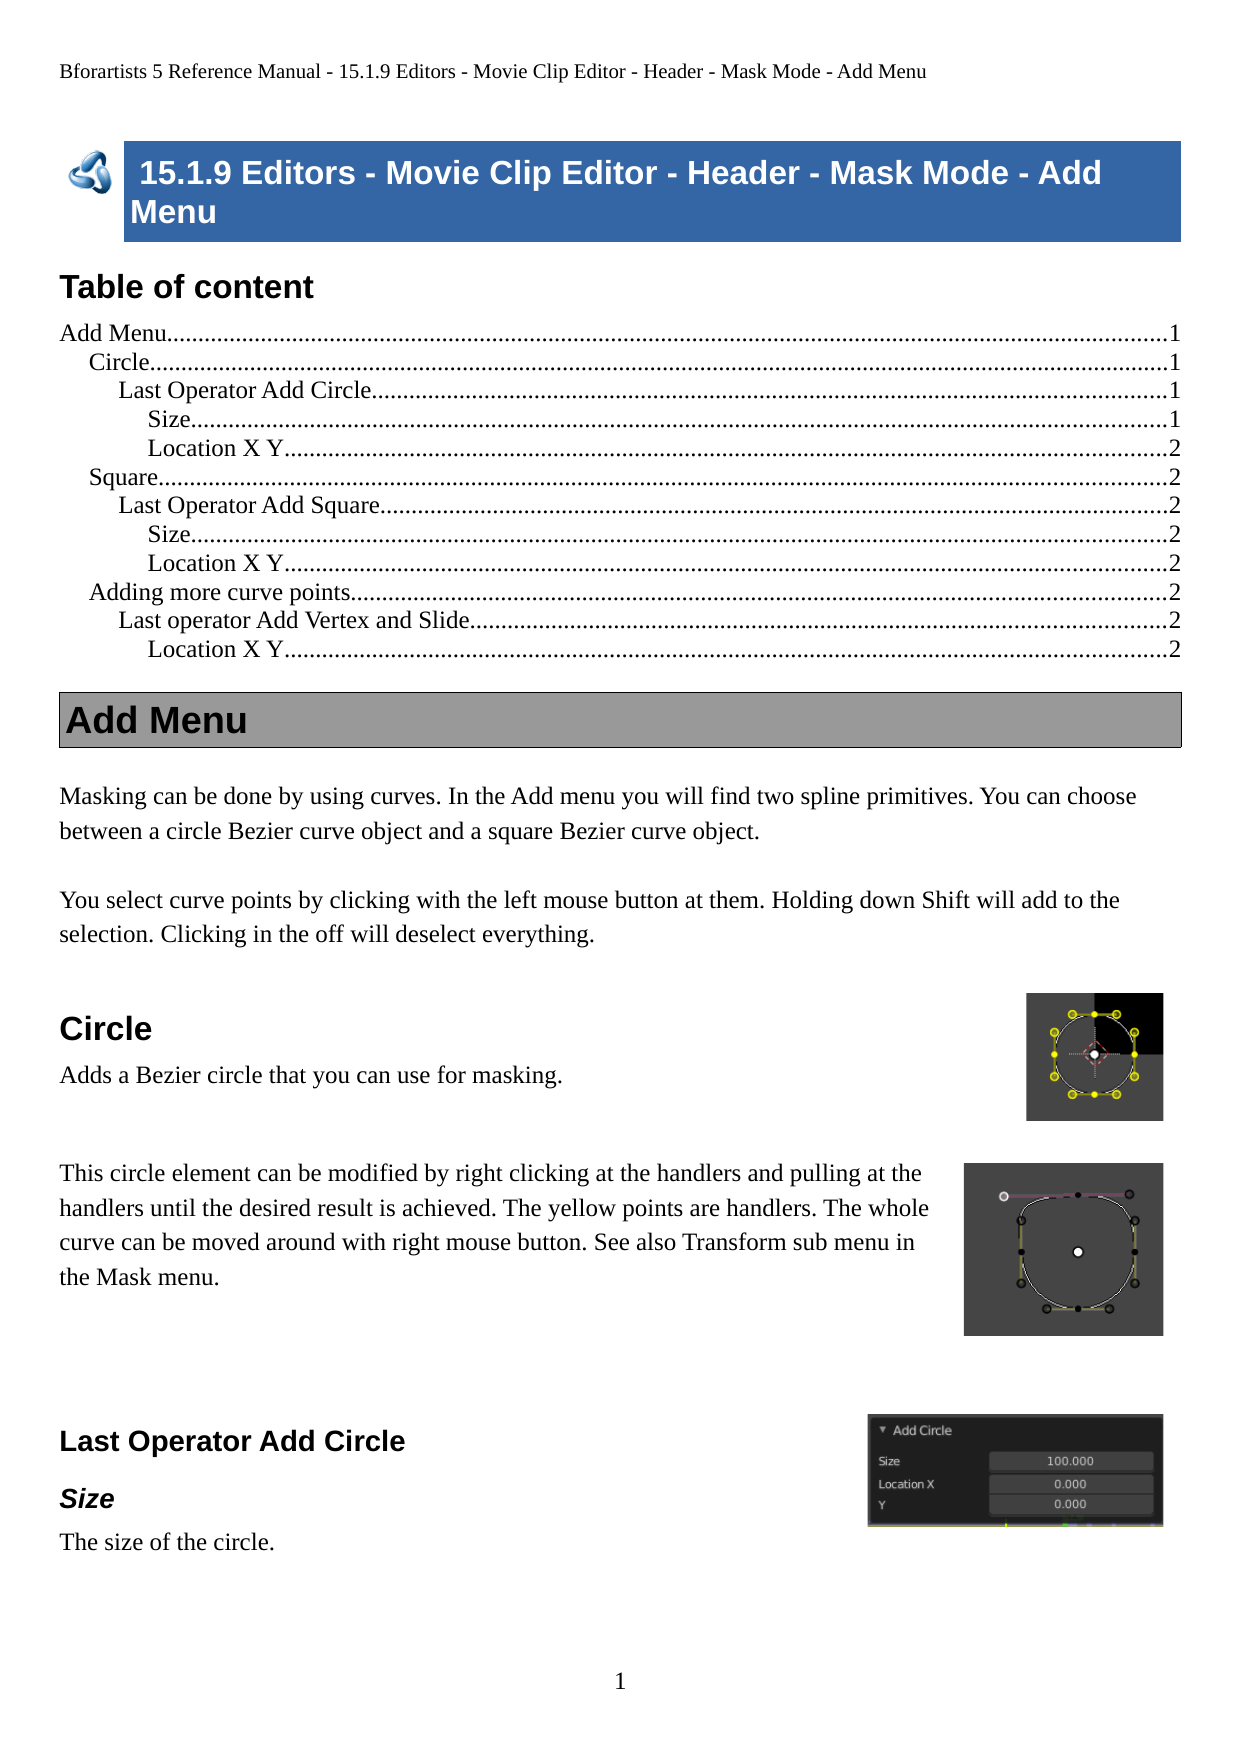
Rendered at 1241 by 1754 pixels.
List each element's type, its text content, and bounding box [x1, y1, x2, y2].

text Adds a Bezier circle that you can use for masking. [59, 1060, 1026, 1089]
text Last Operator Add Circle 1 [118, 375, 1181, 404]
text Location X Y 2 [147, 634, 1181, 663]
text Size 2 [147, 519, 1181, 548]
subtitle [1164, 1424, 1181, 1457]
text Location X Y 2 [147, 433, 1181, 462]
text This circle element can be modified by right clicking at the handlers and pulling at the handlers until the desired result is achieved. The yellow points are handlers. The whole curve can be moved around with right mouse button. See also Transform sub menu in the Mask menu. [59, 1158, 1181, 1291]
subtitle Circle [59, 1009, 1026, 1048]
subtitle [1164, 1482, 1181, 1514]
text Location X Y 2 [147, 548, 1181, 577]
text Add Menu 1 [59, 318, 1181, 347]
text Adding more curve points 2 [88, 577, 1181, 605]
table_header 15.1.9 Editors - Movie Clip Editor - Header - Mask Mode - Add Menu [124, 141, 1181, 242]
text Square 2 [88, 462, 1181, 490]
subtitle Size [59, 1482, 867, 1514]
picture [963, 1163, 1164, 1336]
text Circle 1 [88, 347, 1181, 375]
picture [1026, 993, 1164, 1121]
text You select curve points by clicking with the left mouse button at them. Holding down Shift will add to the selection. Clicking in the off will deselect everything. [59, 885, 1181, 948]
table_header [59, 141, 124, 242]
subtitle Last Operator Add Circle [59, 1424, 867, 1457]
text The size of the circle. [59, 1527, 1181, 1556]
text Size 1 [147, 404, 1181, 433]
text Last Operator Add Square 2 [118, 490, 1181, 519]
picture [867, 1414, 1164, 1527]
picture [65, 147, 114, 197]
subtitle [1164, 1009, 1181, 1048]
subtitle Table of content [59, 267, 1181, 305]
text Masking can be done by using curves. In the Add menu you will find two spline primitives. You can choose between a circle Bezier curve object and a square Bezier curve object. [59, 781, 1181, 845]
table_header Add Menu [60, 693, 1181, 747]
text Last operator Add Vertex and Slide 2 [118, 605, 1181, 634]
